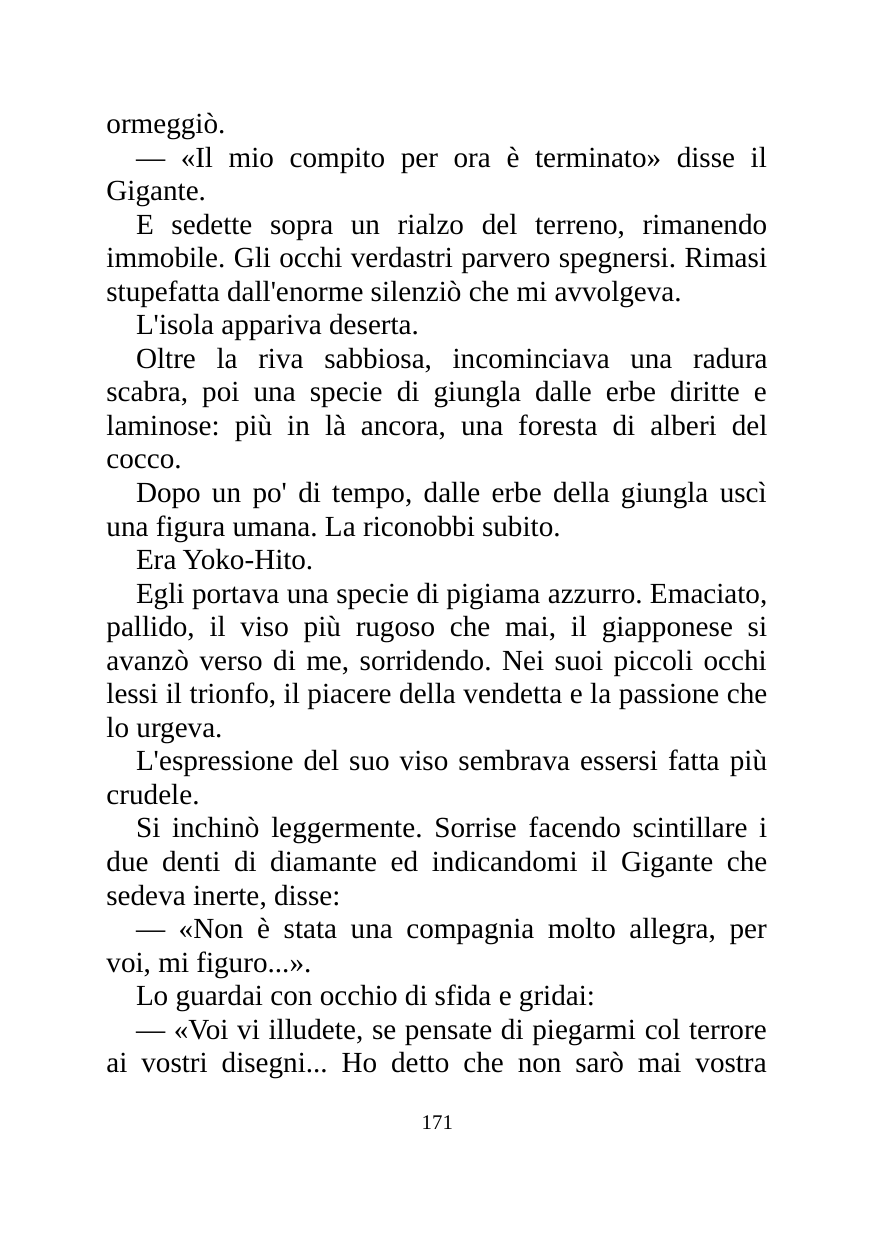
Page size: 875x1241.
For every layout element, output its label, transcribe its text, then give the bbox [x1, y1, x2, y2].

text Era Yoko-Hito. [106, 542, 768, 576]
text Lo guardai con occhio di sfida e gridai: [106, 978, 768, 1012]
text — «Il mio compito per ora è terminato» disse il Gigante. [106, 140, 768, 207]
text L'espressione del suo viso sembrava essersi fatta più crudele. [106, 743, 768, 811]
text ormeggiò. [106, 106, 768, 140]
text Oltre la riva sabbiosa, incominciava una radura scabra, poi una specie di giungla dalle erbe diritte e laminose: più in là ancora, una foresta di alberi del cocco. [106, 341, 768, 475]
text Dopo un po' di tempo, dalle erbe della giungla uscì una figura umana. La riconobbi subito. [106, 475, 768, 542]
text — «Voi vi illudete, se pensate di piegarmi col terrore ai vostri disegni... Ho detto che non sarò mai vostra [106, 1012, 768, 1079]
text — «Non è stata una compagnia molto allegra, per voi, mi figuro...». [106, 911, 768, 978]
text Si inchinò leggermente. Sorrise facendo scintillare i due denti di diamante ed indicandomi il Gigante che sedeva inerte, disse: [106, 811, 768, 911]
text E sedette sopra un rialzo del terreno, rimanendo immobile. Gli occhi verdastri parvero spegnersi. Rimasi stupefatta dall'enorme silenziò che mi avvolgeva. [106, 207, 768, 307]
text L'isola appariva deserta. [106, 307, 768, 341]
text Egli portava una specie di pigiama azzurro. Emaciato, pallido, il viso più rugoso che mai, il giapponese si avanzò verso di me, sorridendo. Nei suoi piccoli occhi lessi il trionfo, il piacere della vendetta e la passione che lo urgeva. [106, 576, 768, 743]
